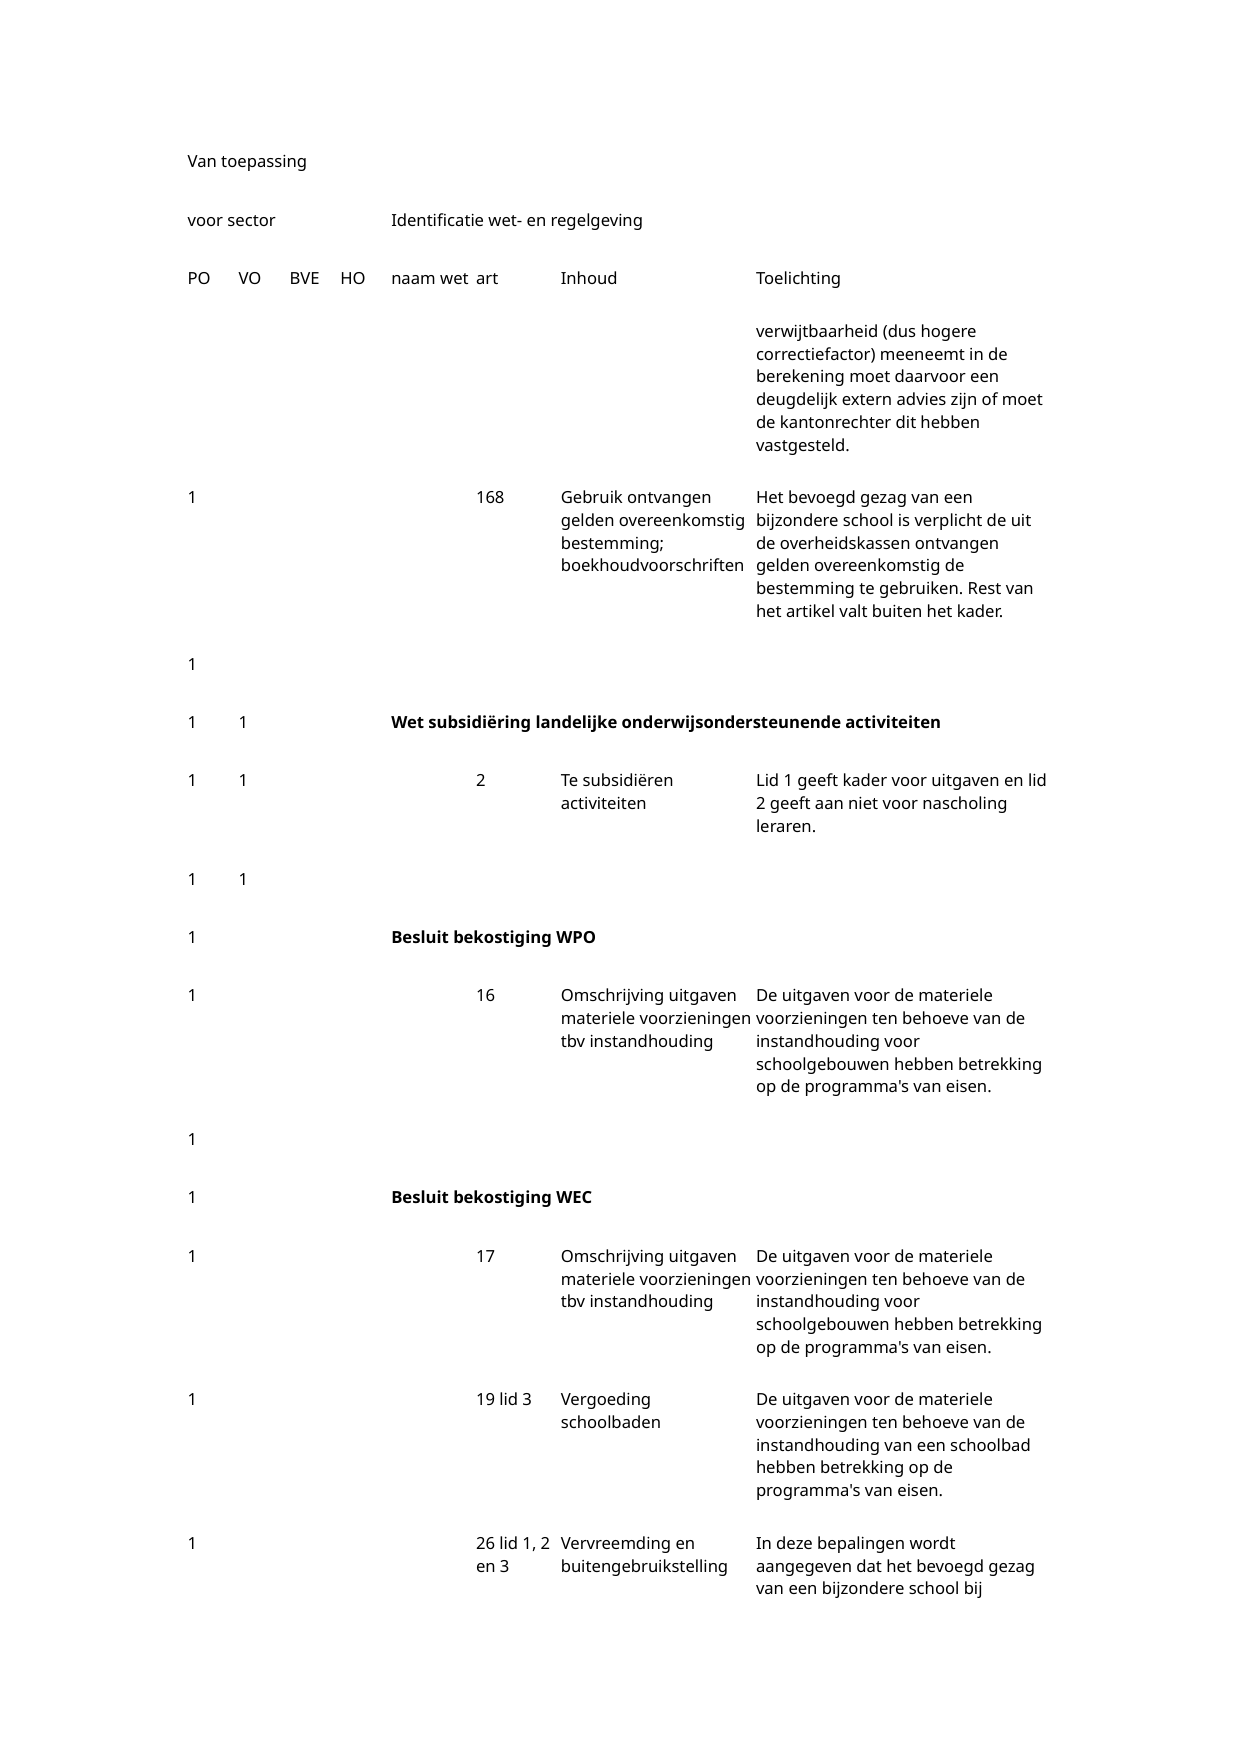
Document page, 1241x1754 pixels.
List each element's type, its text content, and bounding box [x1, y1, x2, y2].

table_cell 1 [188, 984, 238, 1127]
table_cell [756, 209, 1053, 267]
table_cell [289, 1531, 340, 1599]
table_cell [476, 652, 561, 711]
table_cell Vergoeding schoolbaden [561, 1388, 756, 1531]
table_cell [391, 769, 476, 867]
table_cell [391, 1128, 476, 1186]
table_cell [340, 926, 391, 984]
table_cell [238, 926, 289, 984]
table_cell 19 lid 3 [476, 1388, 561, 1531]
table_cell HO [340, 267, 391, 319]
table_cell [238, 1388, 289, 1531]
table_cell Gebruik ontvangen gelden overeenkomstig bestemming; boekhoudvoorschriften [561, 486, 756, 652]
table_cell [340, 209, 391, 267]
table_cell [340, 486, 391, 652]
table_cell [340, 1128, 391, 1186]
table_cell [391, 320, 476, 486]
table_cell 1 [188, 1531, 238, 1599]
table_cell [238, 1531, 289, 1599]
table_cell 1 [188, 926, 238, 984]
table_cell [238, 1186, 289, 1244]
table_cell [340, 1244, 391, 1388]
table_cell [238, 1244, 289, 1388]
table_cell [476, 320, 561, 486]
table_cell 26 lid 1, 2 en 3 [476, 1531, 561, 1599]
table_cell 1 [188, 1244, 238, 1388]
table_cell [756, 867, 1053, 926]
table_cell [340, 711, 391, 769]
table_cell 1 [188, 486, 238, 652]
table_cell [289, 769, 340, 867]
table_cell 1 [188, 1186, 238, 1244]
table_cell PO [188, 267, 238, 319]
table_cell Omschrijving uitgaven materiele voorzieningen tbv instandhouding [561, 984, 756, 1127]
table_header Van toepassing [188, 150, 391, 208]
table_header [476, 150, 561, 208]
table_cell [238, 320, 289, 486]
table_cell [238, 652, 289, 711]
table_cell 17 [476, 1244, 561, 1388]
table_cell [340, 769, 391, 867]
table_cell naam wet [391, 267, 476, 319]
table_cell [340, 1186, 391, 1244]
table_cell [188, 320, 238, 486]
table_cell BVE [289, 267, 340, 319]
table_cell [391, 984, 476, 1127]
table_cell Besluit bekostiging WPO [391, 926, 756, 984]
table_cell 2 [476, 769, 561, 867]
table_cell [340, 320, 391, 486]
table_cell [289, 1186, 340, 1244]
table_cell [289, 1388, 340, 1531]
table_cell 1 [238, 711, 289, 769]
table_cell [476, 1128, 561, 1186]
table_cell [289, 486, 340, 652]
table_cell De uitgaven voor de materiele voorzieningen ten behoeve van de instandhouding voor schoolgebouwen hebben betrekking op de programma's van eisen. [756, 984, 1053, 1127]
table_cell [340, 867, 391, 926]
table_cell [561, 1128, 756, 1186]
table_cell [391, 486, 476, 652]
table_cell [756, 926, 1053, 984]
table_cell 1 [188, 867, 238, 926]
table_cell Besluit bekostiging WEC [391, 1186, 756, 1244]
table_cell Het bevoegd gezag van een bijzondere school is verplicht de uit de overheidskassen ontvangen gelden overeenkomstig de bestemming te gebruiken. Rest van het artikel valt buiten het kader. [756, 486, 1053, 652]
table_cell [238, 984, 289, 1127]
table_cell Omschrijving uitgaven materiele voorzieningen tbv instandhouding [561, 1244, 756, 1388]
table_cell [561, 652, 756, 711]
table_cell Wet subsidiëring landelijke onderwijsondersteunende activiteiten [391, 711, 1053, 769]
table_cell voor sector [188, 209, 340, 267]
table_cell [561, 867, 756, 926]
table_cell [289, 320, 340, 486]
table_cell [561, 320, 756, 486]
table_cell 1 [188, 652, 238, 711]
table_cell [391, 867, 476, 926]
table_cell In deze bepalingen wordt aangegeven dat het bevoegd gezag van een bijzondere school bij [756, 1531, 1053, 1599]
table_cell [756, 1128, 1053, 1186]
table_cell [289, 867, 340, 926]
table_header [391, 150, 476, 208]
table_cell [289, 926, 340, 984]
table_cell [289, 711, 340, 769]
table_cell Inhoud [561, 267, 756, 319]
table_cell [391, 1531, 476, 1599]
table_cell [289, 652, 340, 711]
table_cell Te subsidiëren activiteiten [561, 769, 756, 867]
table_cell [340, 1388, 391, 1531]
table_cell [476, 867, 561, 926]
table_cell [289, 984, 340, 1127]
table_cell [391, 1244, 476, 1388]
table_cell verwijtbaarheid (dus hogere correctiefactor) meeneemt in de berekening moet daarvoor een deugdelijk extern advies zijn of moet de kantonrechter dit hebben vastgesteld. [756, 320, 1053, 486]
table_header [561, 150, 756, 208]
table_cell 1 [238, 769, 289, 867]
table_cell [289, 1244, 340, 1388]
table_cell 16 [476, 984, 561, 1127]
table_cell 1 [188, 769, 238, 867]
table_cell 1 [188, 1388, 238, 1531]
table_header [756, 150, 1053, 208]
table_cell [391, 1388, 476, 1531]
table_cell [340, 984, 391, 1127]
table_cell 1 [238, 867, 289, 926]
table_cell art [476, 267, 561, 319]
table_cell De uitgaven voor de materiele voorzieningen ten behoeve van de instandhouding van een schoolbad hebben betrekking op de programma's van eisen. [756, 1388, 1053, 1531]
table_cell 1 [188, 1128, 238, 1186]
table_cell De uitgaven voor de materiele voorzieningen ten behoeve van de instandhouding voor schoolgebouwen hebben betrekking op de programma's van eisen. [756, 1244, 1053, 1388]
table_cell [756, 1186, 1053, 1244]
table_cell VO [238, 267, 289, 319]
table_cell [289, 1128, 340, 1186]
table_cell [340, 1531, 391, 1599]
table_cell [756, 652, 1053, 711]
table_cell [340, 652, 391, 711]
table_cell [238, 1128, 289, 1186]
table_cell Vervreemding en buitengebruikstelling [561, 1531, 756, 1599]
table_cell Lid 1 geeft kader voor uitgaven en lid 2 geeft aan niet voor nascholing leraren. [756, 769, 1053, 867]
table_cell Identificatie wet- en regelgeving [391, 209, 756, 267]
table_cell [238, 486, 289, 652]
table_cell 168 [476, 486, 561, 652]
table_cell Toelichting [756, 267, 1053, 319]
table_cell [391, 652, 476, 711]
table_cell 1 [188, 711, 238, 769]
